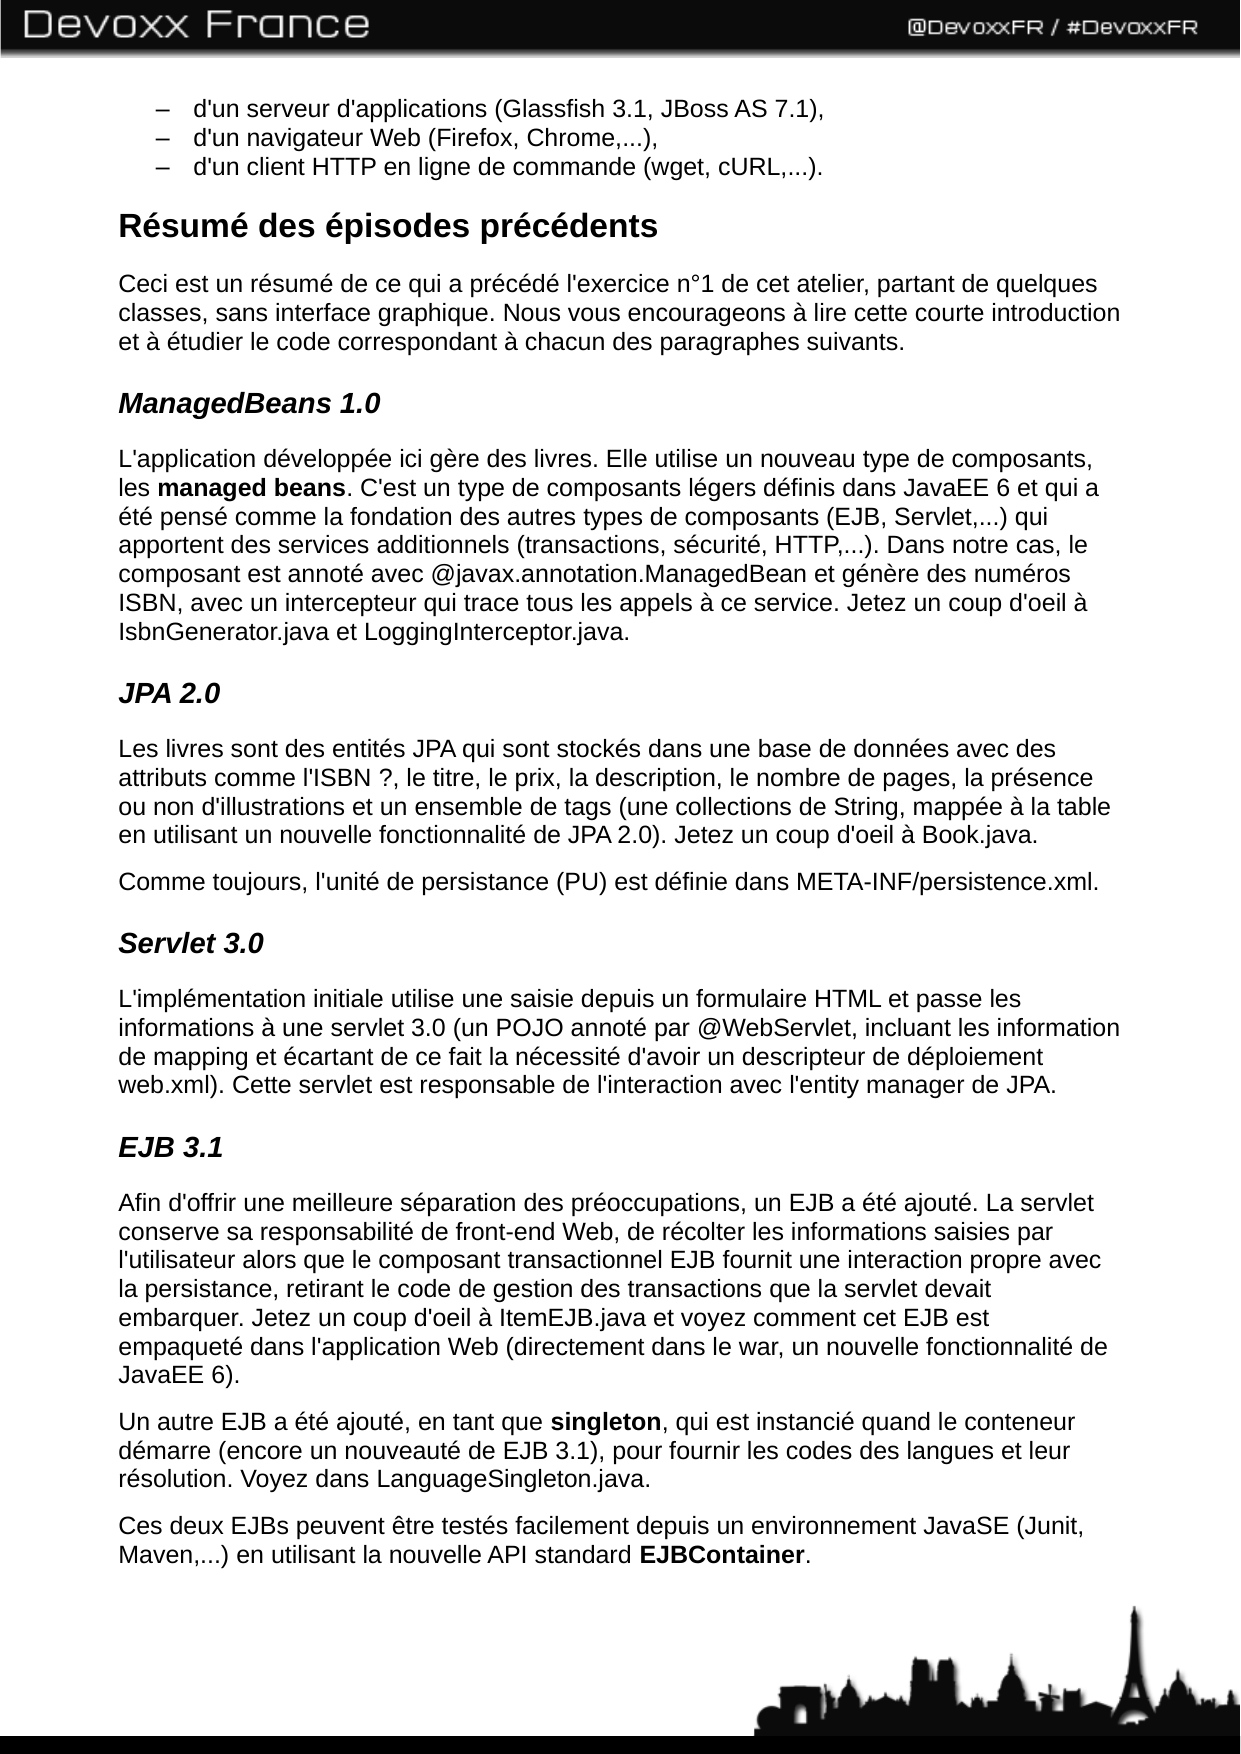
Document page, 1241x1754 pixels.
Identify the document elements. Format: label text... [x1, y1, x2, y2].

subtitle Servlet 3.0 [118, 926, 1122, 960]
text Ces deux EJBs peuvent être testés facilement depuis un environnement JavaSE (Junit, Maven,...) en utilisant la nouvelle API standard EJBContainer. [118, 1511, 1122, 1568]
picture [0, 0, 1240, 58]
subtitle EJB 3.1 [118, 1130, 1122, 1164]
text Ceci est un résumé de ce qui a précédé l'exercice n°1 de cet atelier, partant de quelques classes, sans interface graphique. Nous vous encourageons à lire cette courte introduction et à étudier le code correspondant à chacun des paragraphes suivants. [118, 269, 1122, 355]
text Un autre EJB a été ajouté, en tant que singleton, qui est instancié quand le conteneur démarre (encore un nouveauté de EJB 3.1), pour fournir les codes des langues et leur résolution. Voyez dans LanguageSingleton.java. [118, 1407, 1122, 1493]
text L'implémentation initiale utilise une saisie depuis un formulaire HTML et passe les informations à une servlet 3.0 (un POJO annoté par @WebServlet, incluant les information de mapping et écartant de ce fait la nécessité d'avoir un descripteur de déploiement web.xml). Cette servlet est responsable de l'interaction avec l'entity manager de JPA. [118, 984, 1122, 1099]
text Comme toujours, l'unité de persistance (PU) est définie dans META-INF/persistence.xml. [118, 867, 1122, 895]
text Afin d'offrir une meilleure séparation des préoccupations, un EJB a été ajouté. La servlet conserve sa responsabilité de front-end Web, de récolter les informations saisies par l'utilisateur alors que le composant transactionnel EJB fournit une interaction propre avec la persistance, retirant le code de gestion des transactions que la servlet devait embarquer. Jetez un coup d'oeil à ItemEJB.java et voyez comment cet EJB est empaqueté dans l'application Web (directement dans le war, un nouvelle fonctionnalité de JavaEE 6). [118, 1188, 1122, 1389]
list d'un client HTTP en ligne de commande (wget, cURL,...). [156, 152, 1122, 181]
text Les livres sont des entités JPA qui sont stockés dans une base de données avec des attributs comme l'ISBN ?, le titre, le prix, la description, le nombre de pages, la présence ou non d'illustrations et un ensemble de tags (une collections de String, mappée à la table en utilisant un nouvelle fonctionnalité de JPA 2.0). Jetez un coup d'oeil à Book.java. [118, 734, 1122, 849]
list d'un navigateur Web (Firefox, Chrome,...), [156, 123, 1122, 152]
list d'un serveur d'applications (Glassfish 3.1, JBoss AS 7.1), [156, 94, 1122, 123]
subtitle Résumé des épisodes précédents [118, 206, 1122, 245]
text L'application développée ici gère des livres. Elle utilise un nouveau type de composants, les managed beans. C'est un type de composants légers définis dans JavaEE 6 et qui a été pensé comme la fondation des autres types de composants (EJB, Servlet,...) qui apportent des services additionnels (transactions, sécurité, HTTP,...). Dans notre cas, le composant est annoté avec @javax.annotation.ManagedBean et génère des numéros ISBN, avec un intercepteur qui trace tous les appels à ce service. Jetez un coup d'oeil à IsbnGenerator.java et LoggingInterceptor.java. [118, 444, 1122, 645]
subtitle JPA 2.0 [118, 676, 1122, 710]
picture [753, 1598, 1240, 1736]
subtitle ManagedBeans 1.0 [118, 386, 1122, 420]
